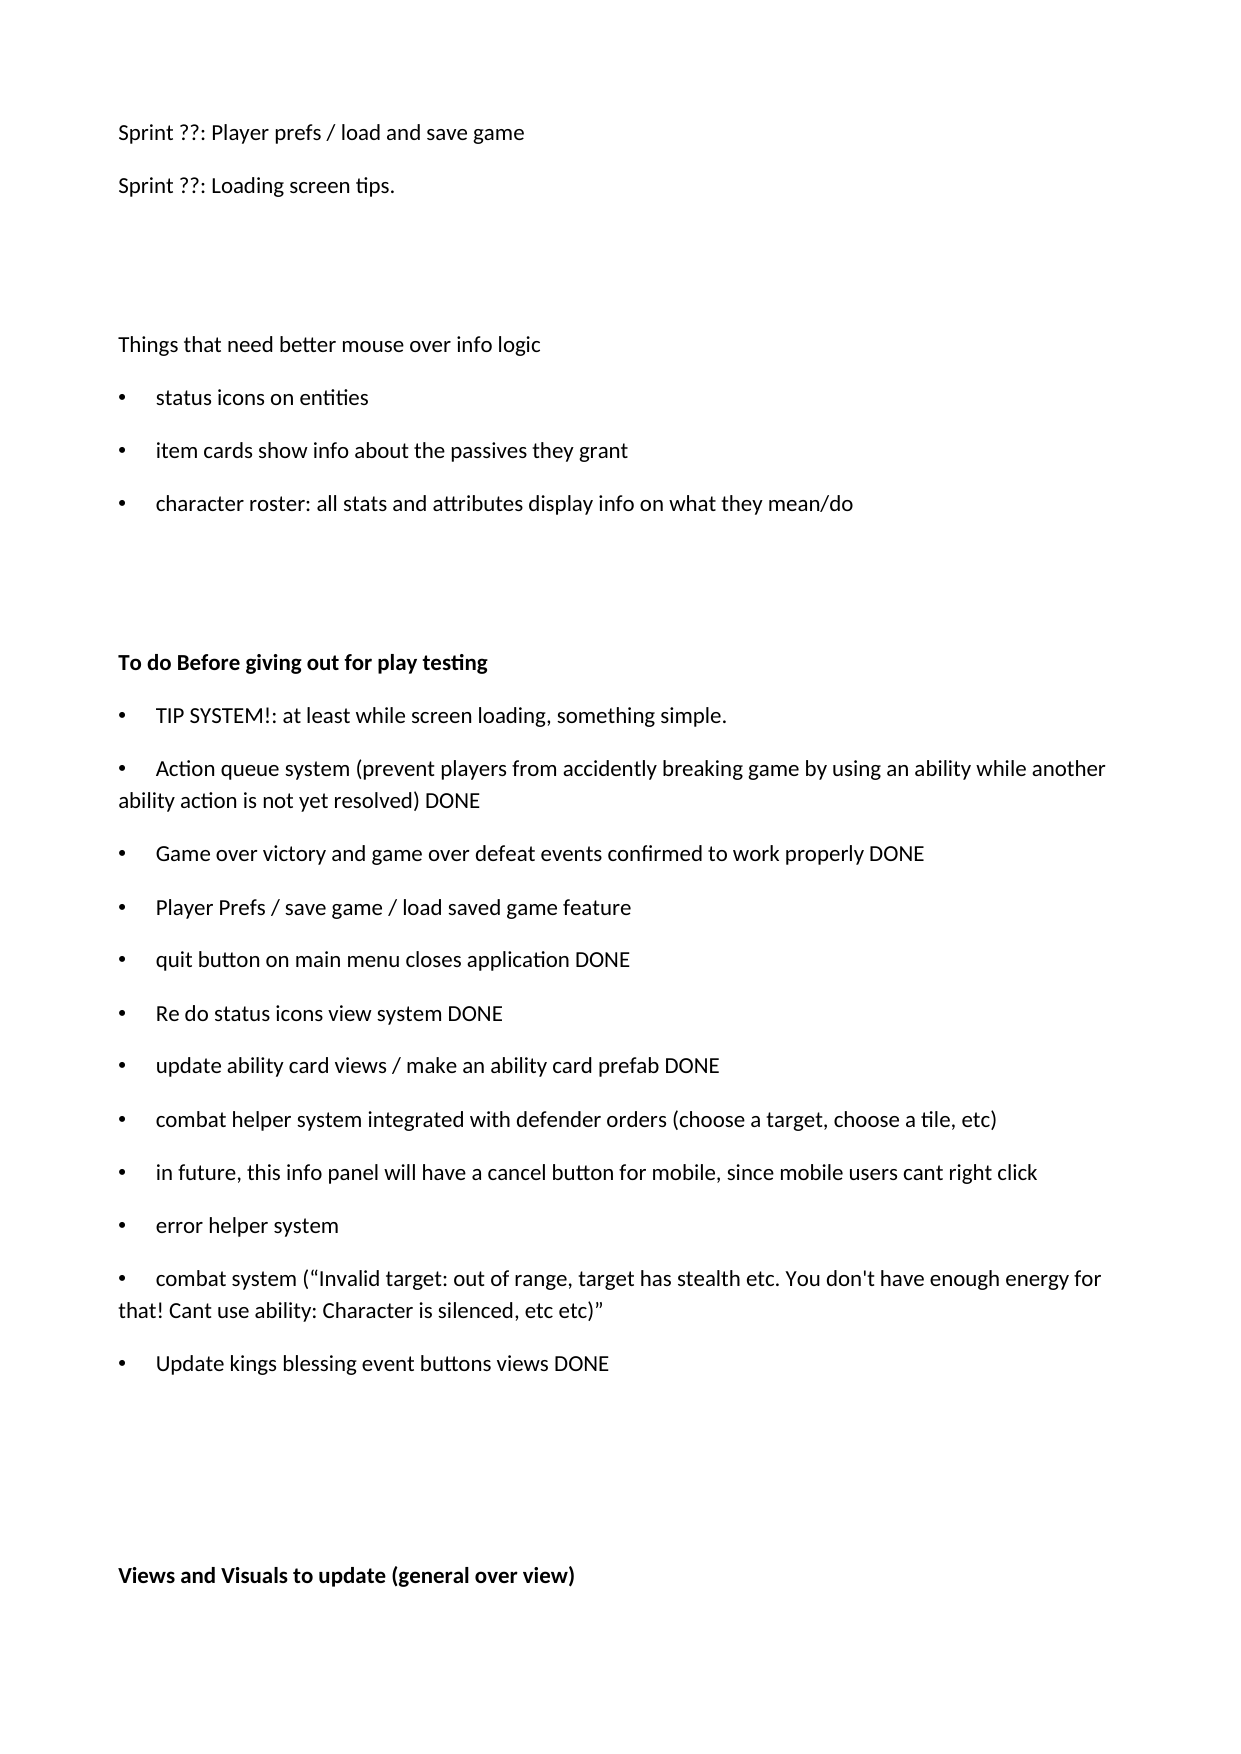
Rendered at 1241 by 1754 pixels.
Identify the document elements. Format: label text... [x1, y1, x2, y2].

list Game over victory and game over defeat events confirmed to work properly DONE [81, 839, 1122, 868]
text Views and Visuals to update (general over view) [118, 1561, 1122, 1589]
list quit button on main menu closes application DONE [81, 946, 1122, 974]
list in future, this info panel will have a cancel button for mobile, since mobile users cant right click [81, 1158, 1122, 1186]
list error helper system [81, 1211, 1122, 1239]
text Sprint ??: Loading screen tips. [118, 171, 1122, 199]
list character roster: all stats and attributes display info on what they mean/do [81, 489, 1122, 517]
list TIP SYSTEM!: at least while screen loading, something simple. [81, 701, 1122, 729]
text Sprint ??: Player prefs / load and save game [118, 118, 1122, 146]
list combat helper system integrated with defender orders (choose a target, choose a tile, etc) [81, 1105, 1122, 1133]
text Things that need better mouse over info logic [118, 330, 1122, 358]
list Re do status icons view system DONE [81, 999, 1122, 1027]
list item cards show info about the passives they grant [81, 436, 1122, 464]
list combat system (“Invalid target: out of range, target has stealth etc. You don't have enough energy for that! Cant use ability: Character is silenced, etc etc)” [81, 1264, 1122, 1324]
list status icons on entities [81, 383, 1122, 411]
list Player Prefs / save game / load saved game feature [81, 893, 1122, 921]
list update ability card views / make an ability card prefab DONE [81, 1052, 1122, 1080]
text To do Before giving out for play testing [118, 648, 1122, 676]
list Action queue system (prevent players from accidently breaking game by using an ability while another ability action is not yet resolved) DONE [81, 754, 1122, 814]
list Update kings blessing event buttons views DONE [81, 1349, 1122, 1377]
